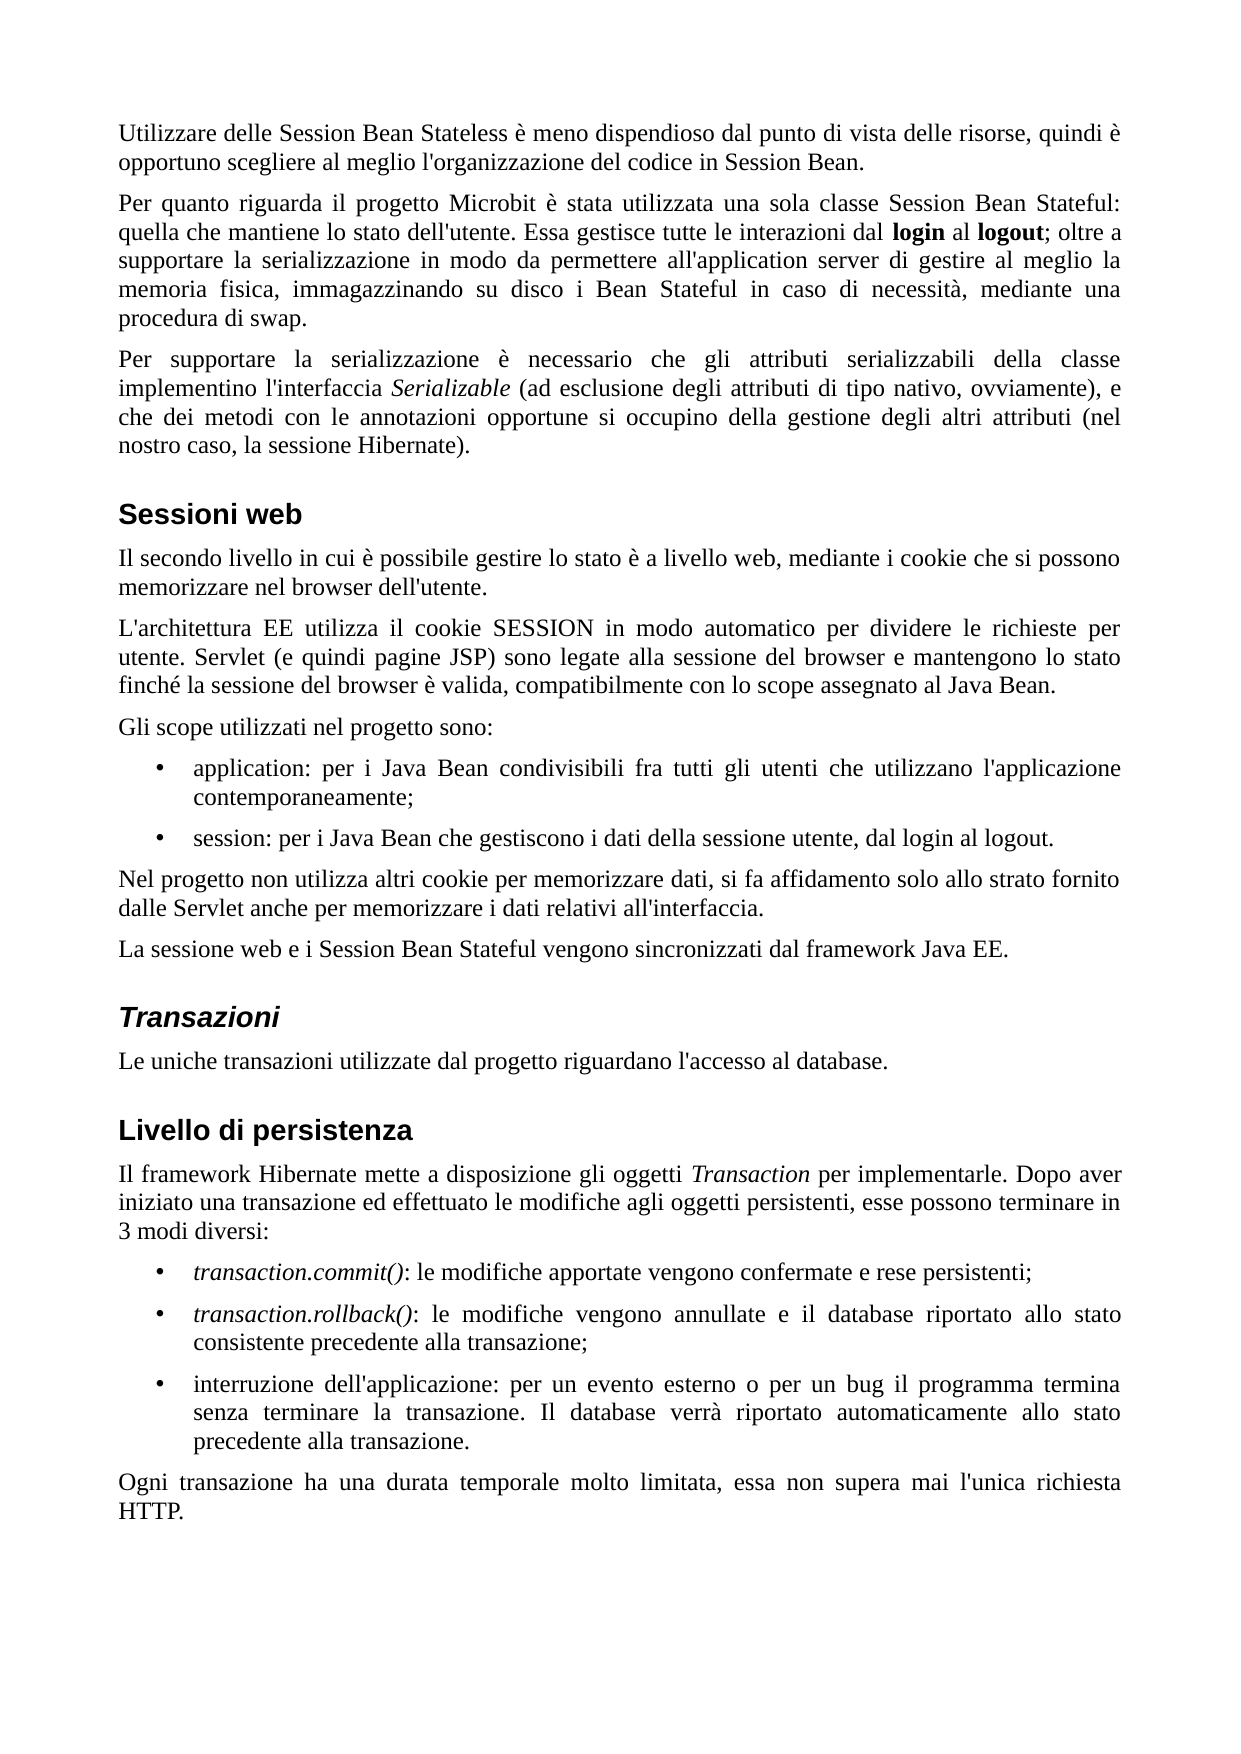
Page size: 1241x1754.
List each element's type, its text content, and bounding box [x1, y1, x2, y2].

list transaction.rollback(): le modifiche vengono annullate e il database riportato allo stato consistente precedente alla transazione; [156, 1299, 1122, 1356]
subtitle Transazioni [118, 1000, 1122, 1034]
text La sessione web e i Session Bean Stateful vengono sincronizzati dal framework Java EE. [118, 934, 1122, 963]
list interruzione dell'applicazione: per un evento esterno o per un bug il programma termina senza terminare la transazione. Il database verrà riportato automaticamente allo stato precedente alla transazione. [156, 1369, 1122, 1455]
list application: per i Java Bean condivisibili fra tutti gli utenti che utilizzano l'applicazione contemporaneamente; [156, 753, 1122, 810]
text Il framework Hibernate mette a disposizione gli oggetti Transaction per implementarle. Dopo aver iniziato una transazione ed effettuato le modifiche agli oggetti persistenti, esse possono terminare in 3 modi diversi: [118, 1159, 1122, 1245]
list transaction.commit(): le modifiche apportate vengono confermate e rese persistenti; [156, 1257, 1122, 1286]
subtitle Livello di persistenza [118, 1113, 1122, 1146]
text Utilizzare delle Session Bean Stateless è meno dispendioso dal punto di vista delle risorse, quindi è opportuno scegliere al meglio l'organizzazione del codice in Session Bean. [118, 118, 1122, 176]
subtitle Sessioni web [118, 497, 1122, 530]
text Il secondo livello in cui è possibile gestire lo stato è a livello web, mediante i cookie che si possono memorizzare nel browser dell'utente. [118, 543, 1122, 600]
list session: per i Java Bean che gestiscono i dati della sessione utente, dal login al logout. [156, 823, 1122, 852]
text Nel progetto non utilizza altri cookie per memorizzare dati, si fa affidamento solo allo strato fornito dalle Servlet anche per memorizzare i dati relativi all'interfaccia. [118, 864, 1122, 922]
text L'architettura EE utilizza il cookie SESSION in modo automatico per dividere le richieste per utente. Servlet (e quindi pagine JSP) sono legate alla sessione del browser e mantengono lo stato finché la sessione del browser è valida, compatibilmente con lo scope assegnato al Java Bean. [118, 613, 1122, 699]
text Gli scope utilizzati nel progetto sono: [118, 712, 1122, 740]
text Per supportare la serializzazione è necessario che gli attributi serializzabili della classe implementino l'interfaccia Serializable (ad esclusione degli attributi di tipo nativo, ovviamente), e che dei metodi con le annotazioni opportune si occupino della gestione degli altri attributi (nel nostro caso, la sessione Hibernate). [118, 344, 1122, 459]
text Ogni transazione ha una durata temporale molto limitata, essa non supera mai l'unica richiesta HTTP. [118, 1467, 1122, 1525]
text Per quanto riguarda il progetto Microbit è stata utilizzata una sola classe Session Bean Stateful: quella che mantiene lo stato dell'utente. Essa gestisce tutte le interazioni dal login al logout; oltre a supportare la serializzazione in modo da permettere all'application server di gestire al meglio la memoria fisica, immagazzinando su disco i Bean Stateful in caso di necessità, mediante una procedura di swap. [118, 188, 1122, 332]
text Le uniche transazioni utilizzate dal progetto riguardano l'accesso al database. [118, 1046, 1122, 1075]
